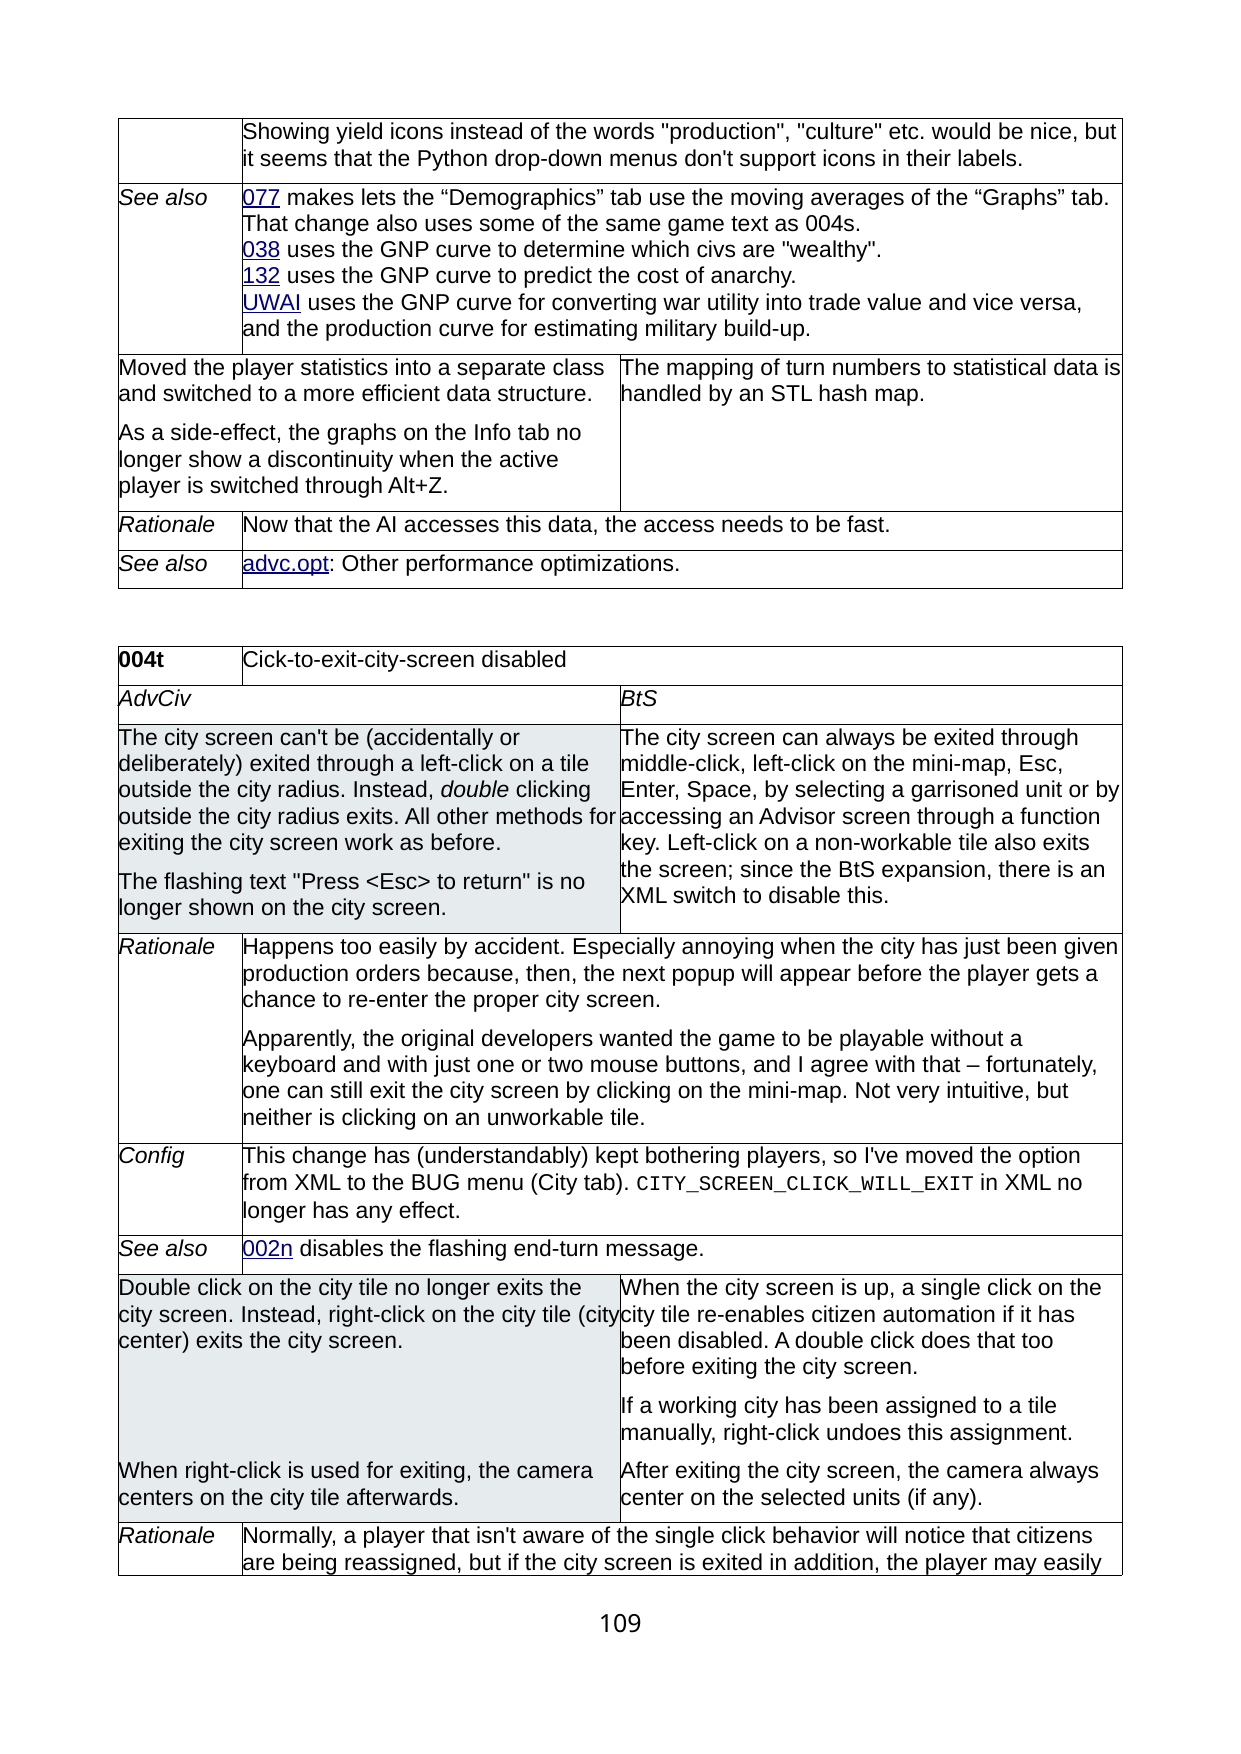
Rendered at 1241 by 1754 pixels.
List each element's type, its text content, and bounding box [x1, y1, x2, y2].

table_cell [119, 119, 242, 183]
table_cell Rationale [119, 512, 242, 549]
table_header 004t [119, 647, 242, 685]
table_cell Showing yield icons instead of the words "production", "culture" etc. would be nice, but it seems that the Python drop-down menus don't support icons in their labels. [243, 119, 1122, 183]
table_cell advc.opt: Other performance optimizations. [243, 551, 1122, 588]
table_cell AdvCiv [119, 686, 620, 724]
table_cell Now that the AI accesses this data, the access needs to be fast. [243, 512, 1122, 549]
table_cell See also [119, 551, 242, 588]
table_cell Rationale [119, 1523, 242, 1575]
table_cell Double click on the city tile no longer exits the city screen. Instead, right-click on the city tile (city center) exits the city screen. When right-click is used for exiting, the camera centers on the city tile afterwards. [119, 1275, 620, 1522]
table_cell When the city screen is up, a single click on the city tile re-enables citizen automation if it has been disabled. A double click does that too before exiting the city screen. If a working city has been assigned to a tile manually, right-click undoes this assignment. After exiting the city screen, the camera always center on the selected units (if any). [621, 1275, 1122, 1522]
table_cell 002n disables the flashing end-turn message. [243, 1236, 1122, 1274]
table_cell Rationale [119, 934, 242, 1142]
table_cell Happens too easily by accident. Especially annoying when the city has just been given production orders because, then, the next popup will appear before the player gets a chance to re-enter the proper city screen. Apparently, the original developers wanted the game to be playable without a keyboard and with just one or two mouse buttons, and I agree with that – fortunately, one can still exit the city screen by clicking on the mini-map. Not very intuitive, but neither is clicking on an unworkable tile. [243, 934, 1122, 1142]
table_cell The city screen can always be exited through middle-click, left-click on the mini-map, Esc, Enter, Space, by selecting a garrisoned unit or by accessing an Advisor screen through a function key. Left-click on a non-workable tile also exits the screen; since the BtS expansion, there is an XML switch to disable this. [621, 725, 1122, 933]
table_cell 077 makes lets the “Demographics” tab use the moving averages of the “Graphs” tab. That change also uses some of the same game text as 004s. 038 uses the GNP curve to determine which civs are "wealthy". 132 uses the GNP curve to predict the cost of anarchy. UWAI uses the GNP curve for converting war utility into trade value and vice versa, and the production curve for estimating military build-up. [243, 184, 1122, 354]
table_cell Normally, a player that isn't aware of the single click behavior will notice that citizens are being reassigned, but if the city screen is exited in addition, the player may easily [243, 1523, 1122, 1575]
table_cell The mapping of turn numbers to statistical data is handled by an STL hash map. [621, 355, 1122, 511]
table_cell Config [119, 1144, 242, 1235]
table_cell This change has (understandably) kept bothering players, so I've moved the option from XML to the BUG menu (City tab). CITY_SCREEN_CLICK_WILL_EXIT in XML no longer has any effect. [243, 1144, 1122, 1235]
table_cell The city screen can't be (accidentally or deliberately) exited through a left-click on a tile outside the city radius. Instead, double clicking outside the city radius exits. All other methods for exiting the city screen work as before. The flashing text "Press <Esc> to return" is no longer shown on the city screen. [119, 725, 620, 933]
table_cell BtS [621, 686, 1122, 724]
table_cell Moved the player statistics into a separate class and switched to a more efficient data structure. As a side-effect, the graphs on the Info tab no longer show a discontinuity when the active player is switched through Alt+Z. [119, 355, 620, 511]
table_cell See also [119, 1236, 242, 1274]
table_header Cick-to-exit-city-screen disabled [243, 647, 1122, 685]
table_cell See also [119, 184, 242, 354]
